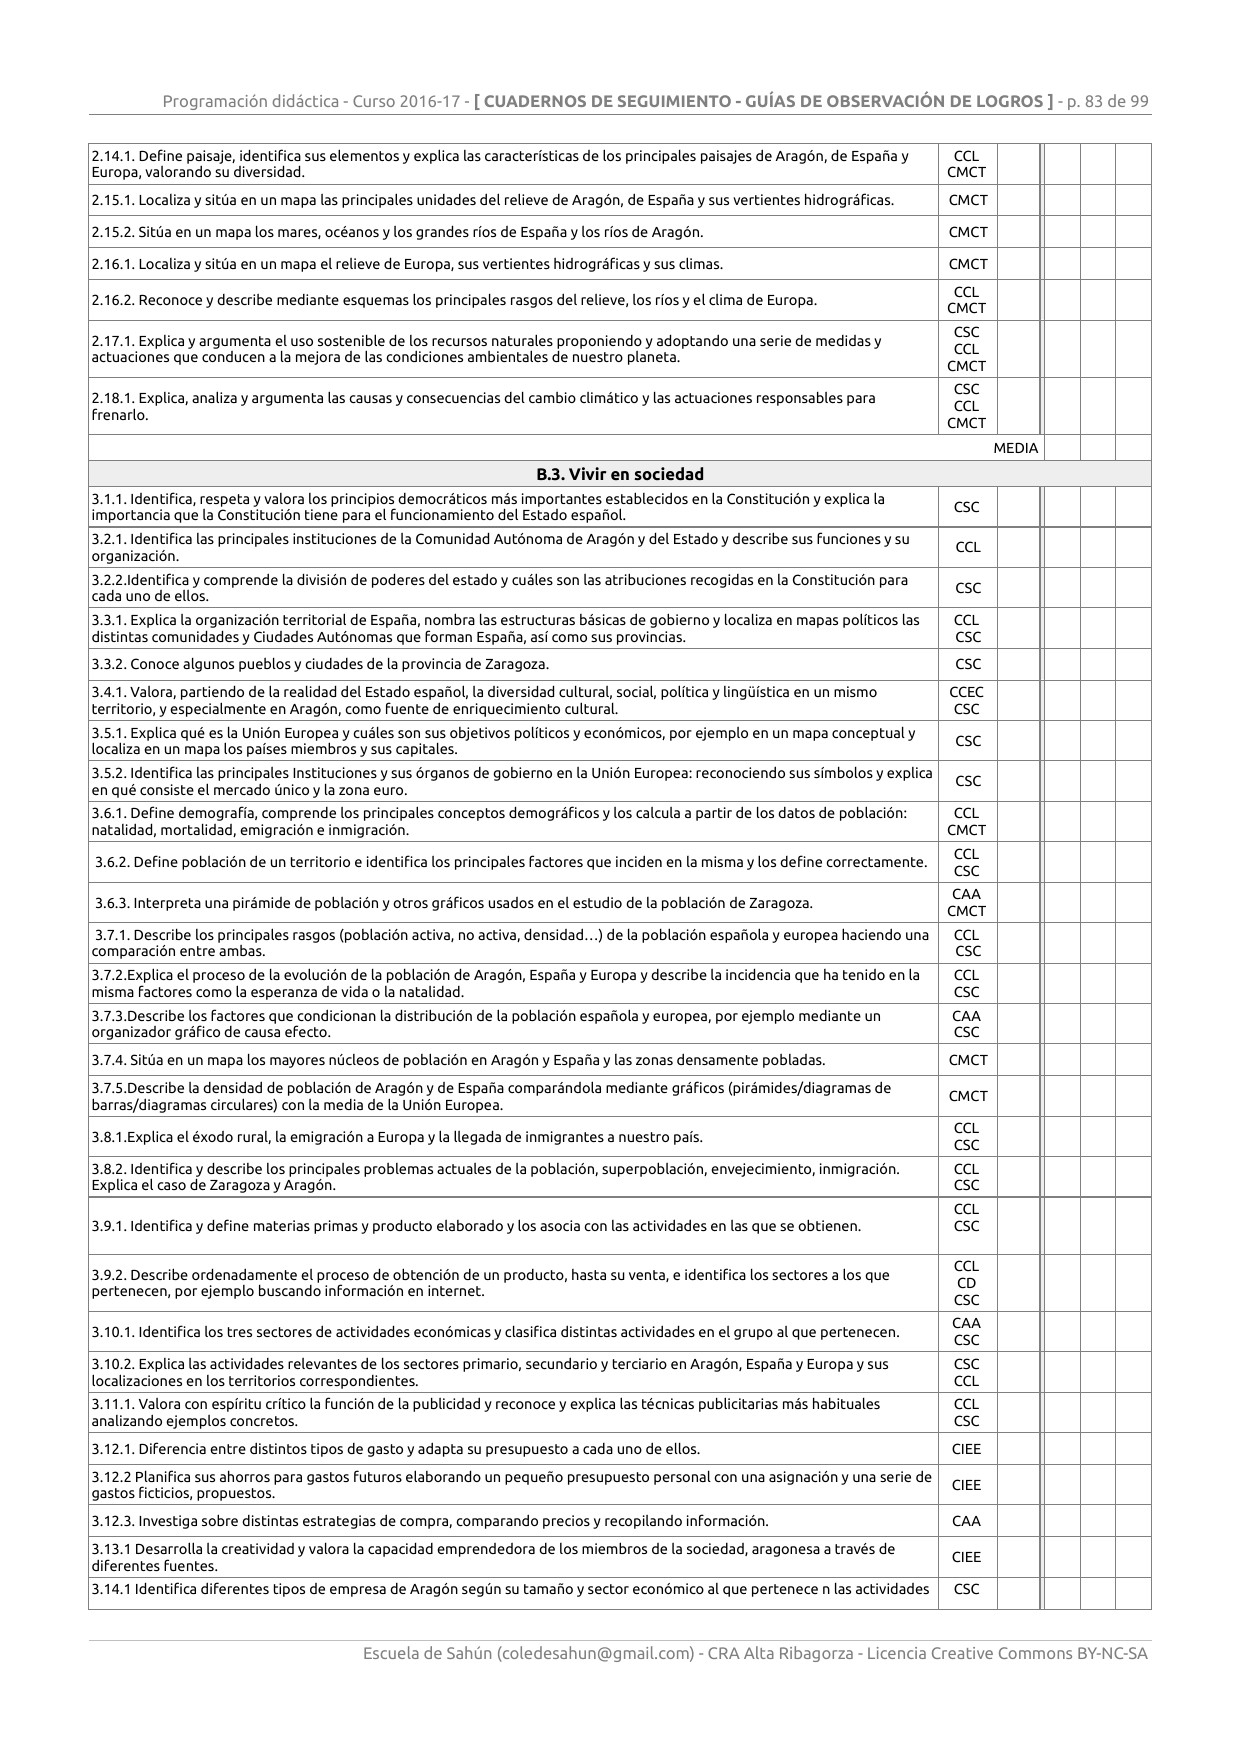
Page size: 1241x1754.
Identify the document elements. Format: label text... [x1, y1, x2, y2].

table_cell [1045, 378, 1080, 434]
table_cell CCL CSC [939, 1117, 997, 1156]
table_cell [1116, 1157, 1151, 1196]
table_cell 2.18.1. Explica, analiza y argumenta las causas y consecuencias del cambio climático y las actuaciones responsables para frenarlo. [89, 378, 938, 434]
table_cell [1081, 435, 1115, 460]
table_cell [998, 721, 1039, 760]
table_cell CCL CD CSC [939, 1255, 997, 1311]
table_cell [1045, 1312, 1080, 1351]
table_cell [1116, 649, 1151, 679]
table_cell [1081, 649, 1115, 679]
table_cell [1116, 1312, 1151, 1351]
table_cell 3.6.3. Interpreta una pirámide de población y otros gráficos usados en el estudio de la población de Zaragoza. [89, 883, 938, 922]
table_cell [998, 883, 1039, 922]
table_cell [1081, 842, 1115, 882]
table_cell CMCT [939, 248, 997, 279]
table_cell [1045, 528, 1080, 567]
table_cell [1081, 802, 1115, 841]
table_cell [1081, 487, 1115, 526]
table_cell [1116, 1117, 1151, 1156]
table_cell [1116, 842, 1151, 882]
table_cell [1116, 248, 1151, 279]
table_cell [998, 681, 1039, 720]
table_cell [1116, 721, 1151, 760]
table_cell [1116, 487, 1151, 526]
table_cell 2.14.1. Define paisaje, identifica sus elementos y explica las características de los principales paisajes de Aragón, de España y Europa, valorando su diversidad. [89, 144, 938, 183]
table_cell 3.5.1. Explica qué es la Unión Europea y cuáles son sus objetivos políticos y económicos, por ejemplo en un mapa conceptual y localiza en un mapa los países miembros y sus capitales. [89, 721, 938, 760]
table_cell [1116, 1198, 1151, 1254]
table_cell [1045, 1578, 1080, 1608]
table_cell [998, 923, 1039, 962]
table_cell [1116, 435, 1151, 460]
table_cell 3.7.1. Describe los principales rasgos (población activa, no activa, densidad…) de la población española y europea haciendo una comparación entre ambas. [89, 923, 938, 962]
table_cell [998, 964, 1039, 1003]
table_cell [1116, 1004, 1151, 1043]
table_cell CSC CCL [939, 1352, 997, 1392]
table_cell [998, 321, 1039, 377]
table_cell [1081, 216, 1115, 247]
table_cell [1081, 1352, 1115, 1392]
table_cell [1081, 1044, 1115, 1075]
table_cell 3.9.2. Describe ordenadamente el proceso de obtención de un producto, hasta su venta, e identifica los sectores a los que pertenecen, por ejemplo buscando información en internet. [89, 1255, 938, 1311]
table_cell CSC CCL CMCT [939, 378, 997, 434]
table_cell CCEC CSC [939, 681, 997, 720]
table_cell [998, 649, 1039, 679]
table_cell 2.16.1. Localiza y sitúa en un mapa el relieve de Europa, sus vertientes hidrográficas y sus climas. [89, 248, 938, 279]
table_cell [1045, 1044, 1080, 1075]
table_cell [1116, 1352, 1151, 1392]
table_cell [1116, 528, 1151, 567]
table_cell [1116, 185, 1151, 215]
table_cell [1081, 568, 1115, 607]
table_cell [1081, 1465, 1115, 1504]
table_cell [1116, 321, 1151, 377]
table_cell [1116, 608, 1151, 648]
table_cell [998, 1352, 1039, 1392]
table_cell [1045, 1198, 1080, 1254]
table_cell [1045, 487, 1080, 526]
table_cell B.3. Vivir en sociedad [89, 461, 1151, 486]
table_cell CSC [939, 487, 997, 526]
table_cell [998, 1393, 1039, 1432]
table_cell 3.6.2. Define población de un territorio e identifica los principales factores que inciden en la misma y los define correctamente. [89, 842, 938, 882]
table_cell [1081, 1198, 1115, 1254]
table_cell CMCT [939, 1044, 997, 1075]
table_cell [1081, 280, 1115, 319]
table_cell CSC [939, 761, 997, 801]
table_cell [998, 144, 1039, 183]
table_cell [1116, 1393, 1151, 1432]
table_cell [998, 248, 1039, 279]
table_cell 3.3.2. Conoce algunos pueblos y ciudades de la provincia de Zaragoza. [89, 649, 938, 679]
table_cell [1045, 1004, 1080, 1043]
table_cell 3.8.2. Identifica y describe los principales problemas actuales de la población, superpoblación, envejecimiento, inmigración. Explica el caso de Zaragoza y Aragón. [89, 1157, 938, 1196]
table_cell [1116, 1537, 1151, 1577]
table_cell [1081, 681, 1115, 720]
table_cell CCL CSC [939, 964, 997, 1003]
table_cell 3.10.1. Identifica los tres sectores de actividades económicas y clasifica distintas actividades en el grupo al que pertenecen. [89, 1312, 938, 1351]
table_cell [1045, 1433, 1080, 1464]
table_cell [998, 802, 1039, 841]
table_cell CCL CSC [939, 923, 997, 962]
table_cell [1116, 1044, 1151, 1075]
table_cell [998, 528, 1039, 567]
table_cell 3.12.1. Diferencia entre distintos tipos de gasto y adapta su presupuesto a cada uno de ellos. [89, 1433, 938, 1464]
table_cell [998, 1465, 1039, 1504]
table_cell [1081, 1505, 1115, 1536]
table_cell [998, 608, 1039, 648]
table_cell 3.7.2.Explica el proceso de la evolución de la población de Aragón, España y Europa y describe la incidencia que ha tenido en la misma factores como la esperanza de vida o la natalidad. [89, 964, 938, 1003]
table_cell 3.14.1 Identifica diferentes tipos de empresa de Aragón según su tamaño y sector económico al que pertenece n las actividades [89, 1578, 938, 1608]
table_cell [1045, 1393, 1080, 1432]
table_cell [1081, 1004, 1115, 1043]
table_cell [1081, 608, 1115, 648]
table_cell 3.12.3. Investiga sobre distintas estrategias de compra, comparando precios y recopilando información. [89, 1505, 938, 1536]
table_cell [1081, 1393, 1115, 1432]
table_cell [1081, 144, 1115, 183]
table_cell 3.5.2. Identifica las principales Instituciones y sus órganos de gobierno en la Unión Europea: reconociendo sus símbolos y explica en qué consiste el mercado único y la zona euro. [89, 761, 938, 801]
table_cell CCL CSC [939, 842, 997, 882]
table_cell [1081, 1537, 1115, 1577]
table_cell [1045, 568, 1080, 607]
table_cell [1116, 1255, 1151, 1311]
table_cell CAA CMCT [939, 883, 997, 922]
table_cell 3.2.2.Identifica y comprende la división de poderes del estado y cuáles son las atribuciones recogidas en la Constitución para cada uno de ellos. [89, 568, 938, 607]
table_cell [1116, 568, 1151, 607]
table_cell CSC [939, 568, 997, 607]
table_cell [1045, 802, 1080, 841]
table_cell CCL CMCT [939, 280, 997, 319]
table_cell [998, 761, 1039, 801]
table_cell 3.8.1.Explica el éxodo rural, la emigración a Europa y la llegada de inmigrantes a nuestro país. [89, 1117, 938, 1156]
table_cell 3.12.2 Planifica sus ahorros para gastos futuros elaborando un pequeño presupuesto personal con una asignación y una serie de gastos ficticios, propuestos. [89, 1465, 938, 1504]
table_cell [1045, 883, 1080, 922]
table_cell CSC [939, 721, 997, 760]
table_cell [1081, 883, 1115, 922]
table_cell [1081, 185, 1115, 215]
table_cell CCL CSC [939, 1393, 997, 1432]
table_cell [1045, 649, 1080, 679]
table_cell [1116, 1076, 1151, 1116]
table_cell CCL CMCT [939, 144, 997, 183]
table_cell [998, 1312, 1039, 1351]
table_cell [1081, 1117, 1115, 1156]
table_cell [1081, 1433, 1115, 1464]
table_cell CSC [939, 1578, 997, 1608]
table_cell 3.11.1. Valora con espíritu crítico la función de la publicidad y reconoce y explica las técnicas publicitarias más habituales analizando ejemplos concretos. [89, 1393, 938, 1432]
table_cell 3.6.1. Define demografía, comprende los principales conceptos demográficos y los calcula a partir de los datos de población: natalidad, mortalidad, emigración e inmigración. [89, 802, 938, 841]
table_cell [998, 1157, 1039, 1196]
table_cell [1045, 216, 1080, 247]
table_cell [1081, 1578, 1115, 1608]
table_cell 3.13.1 Desarrolla la creatividad y valora la capacidad emprendedora de los miembros de la sociedad, aragonesa a través de diferentes fuentes. [89, 1537, 938, 1577]
table_cell [1081, 1157, 1115, 1196]
table_cell [1081, 528, 1115, 567]
table_cell [1045, 248, 1080, 279]
table_cell CIEE [939, 1465, 997, 1504]
table_cell [1081, 248, 1115, 279]
table_cell [1045, 1117, 1080, 1156]
table_cell [1116, 802, 1151, 841]
table_cell CCL CSC [939, 608, 997, 648]
table_cell 3.7.4. Sitúa en un mapa los mayores núcleos de población en Aragón y España y las zonas densamente pobladas. [89, 1044, 938, 1075]
table_cell [998, 1044, 1039, 1075]
table_cell 2.15.2. Sitúa en un mapa los mares, océanos y los grandes ríos de España y los ríos de Aragón. [89, 216, 938, 247]
table_cell [998, 487, 1039, 526]
table_cell [998, 1505, 1039, 1536]
table_cell [1081, 378, 1115, 434]
table_cell [1045, 144, 1080, 183]
table_cell [1081, 321, 1115, 377]
table_cell [998, 568, 1039, 607]
table_cell [1045, 280, 1080, 319]
table_cell CCL CSC [939, 1157, 997, 1196]
table_cell CMCT [939, 216, 997, 247]
table_cell [998, 1433, 1039, 1464]
table_cell [1045, 321, 1080, 377]
table_cell [1081, 1255, 1115, 1311]
table_cell [1116, 761, 1151, 801]
table_cell [1045, 681, 1080, 720]
table_cell [1045, 842, 1080, 882]
table_cell [998, 1255, 1039, 1311]
table_cell [1045, 1076, 1080, 1116]
table_cell CSC [939, 649, 997, 679]
table_cell 3.7.5.Describe la densidad de población de Aragón y de España comparándola mediante gráficos (pirámides/diagramas de barras/diagramas circulares) con la media de la Unión Europea. [89, 1076, 938, 1116]
table_cell [998, 1076, 1039, 1116]
table_cell CMCT [939, 1076, 997, 1116]
table_cell [1045, 1505, 1080, 1536]
table_cell [1045, 1255, 1080, 1311]
table_cell [1116, 1578, 1151, 1608]
table_cell 2.17.1. Explica y argumenta el uso sostenible de los recursos naturales proponiendo y adoptando una serie de medidas y actuaciones que conducen a la mejora de las condiciones ambientales de nuestro planeta. [89, 321, 938, 377]
table_cell [998, 280, 1039, 319]
table_cell [998, 842, 1039, 882]
table_cell [1116, 923, 1151, 962]
table_cell CCL CSC [939, 1198, 997, 1254]
table_cell [1116, 1505, 1151, 1536]
table_cell [998, 1198, 1039, 1254]
table_cell [1081, 923, 1115, 962]
table_cell [1045, 761, 1080, 801]
table_cell [1081, 1312, 1115, 1351]
table_cell [1081, 1076, 1115, 1116]
table_cell [1045, 185, 1080, 215]
table_cell [1045, 1537, 1080, 1577]
table_cell [1116, 216, 1151, 247]
table_cell 2.16.2. Reconoce y describe mediante esquemas los principales rasgos del relieve, los ríos y el clima de Europa. [89, 280, 938, 319]
table_cell [998, 378, 1039, 434]
table_cell 3.2.1. Identifica las principales instituciones de la Comunidad Autónoma de Aragón y del Estado y describe sus funciones y su organización. [89, 528, 938, 567]
table_cell MEDIA [89, 435, 1044, 460]
table_cell [1116, 883, 1151, 922]
table_cell CCL CMCT [939, 802, 997, 841]
table_cell [998, 1578, 1039, 1608]
table_cell CMCT [939, 185, 997, 215]
table_cell CAA CSC [939, 1004, 997, 1043]
table_cell [1116, 964, 1151, 1003]
table_cell CAA [939, 1505, 997, 1536]
table_cell [1116, 280, 1151, 319]
table_cell CIEE [939, 1433, 997, 1464]
table_cell [1045, 1465, 1080, 1504]
table_cell [1081, 721, 1115, 760]
table_cell [998, 1004, 1039, 1043]
table_cell [1045, 923, 1080, 962]
table_cell [1116, 1433, 1151, 1464]
table_cell CSC CCL CMCT [939, 321, 997, 377]
table_cell CAA CSC [939, 1312, 997, 1351]
table_cell [1045, 1157, 1080, 1196]
table_cell [1045, 721, 1080, 760]
table_cell 3.10.2. Explica las actividades relevantes de los sectores primario, secundario y terciario en Aragón, España y Europa y sus localizaciones en los territorios correspondientes. [89, 1352, 938, 1392]
table_cell [1045, 1352, 1080, 1392]
table_cell 3.3.1. Explica la organización territorial de España, nombra las estructuras básicas de gobierno y localiza en mapas políticos las distintas comunidades y Ciudades Autónomas que forman España, así como sus provincias. [89, 608, 938, 648]
table_cell [1116, 144, 1151, 183]
table_cell 3.1.1. Identifica, respeta y valora los principios democráticos más importantes establecidos en la Constitución y explica la importancia que la Constitución tiene para el funcionamiento del Estado español. [89, 487, 938, 526]
table_cell 3.7.3.Describe los factores que condicionan la distribución de la población española y europea, por ejemplo mediante un organizador gráfico de causa efecto. [89, 1004, 938, 1043]
table_cell [998, 1117, 1039, 1156]
table_cell [998, 1537, 1039, 1577]
table_cell [1081, 964, 1115, 1003]
table_cell CIEE [939, 1537, 997, 1577]
table_cell [998, 185, 1039, 215]
table_cell 3.4.1. Valora, partiendo de la realidad del Estado español, la diversidad cultural, social, política y lingüística en un mismo territorio, y especialmente en Aragón, como fuente de enriquecimiento cultural. [89, 681, 938, 720]
table_cell [1045, 435, 1080, 460]
table_cell [1116, 378, 1151, 434]
table_cell [1081, 761, 1115, 801]
table_cell [1116, 1465, 1151, 1504]
table_cell [1045, 964, 1080, 1003]
table_cell [998, 216, 1039, 247]
table_cell [1116, 681, 1151, 720]
table_cell 2.15.1. Localiza y sitúa en un mapa las principales unidades del relieve de Aragón, de España y sus vertientes hidrográficas. [89, 185, 938, 215]
table_cell [1045, 608, 1080, 648]
table_cell 3.9.1. Identifica y define materias primas y producto elaborado y los asocia con las actividades en las que se obtienen. [89, 1198, 938, 1254]
table_cell CCL [939, 528, 997, 567]
